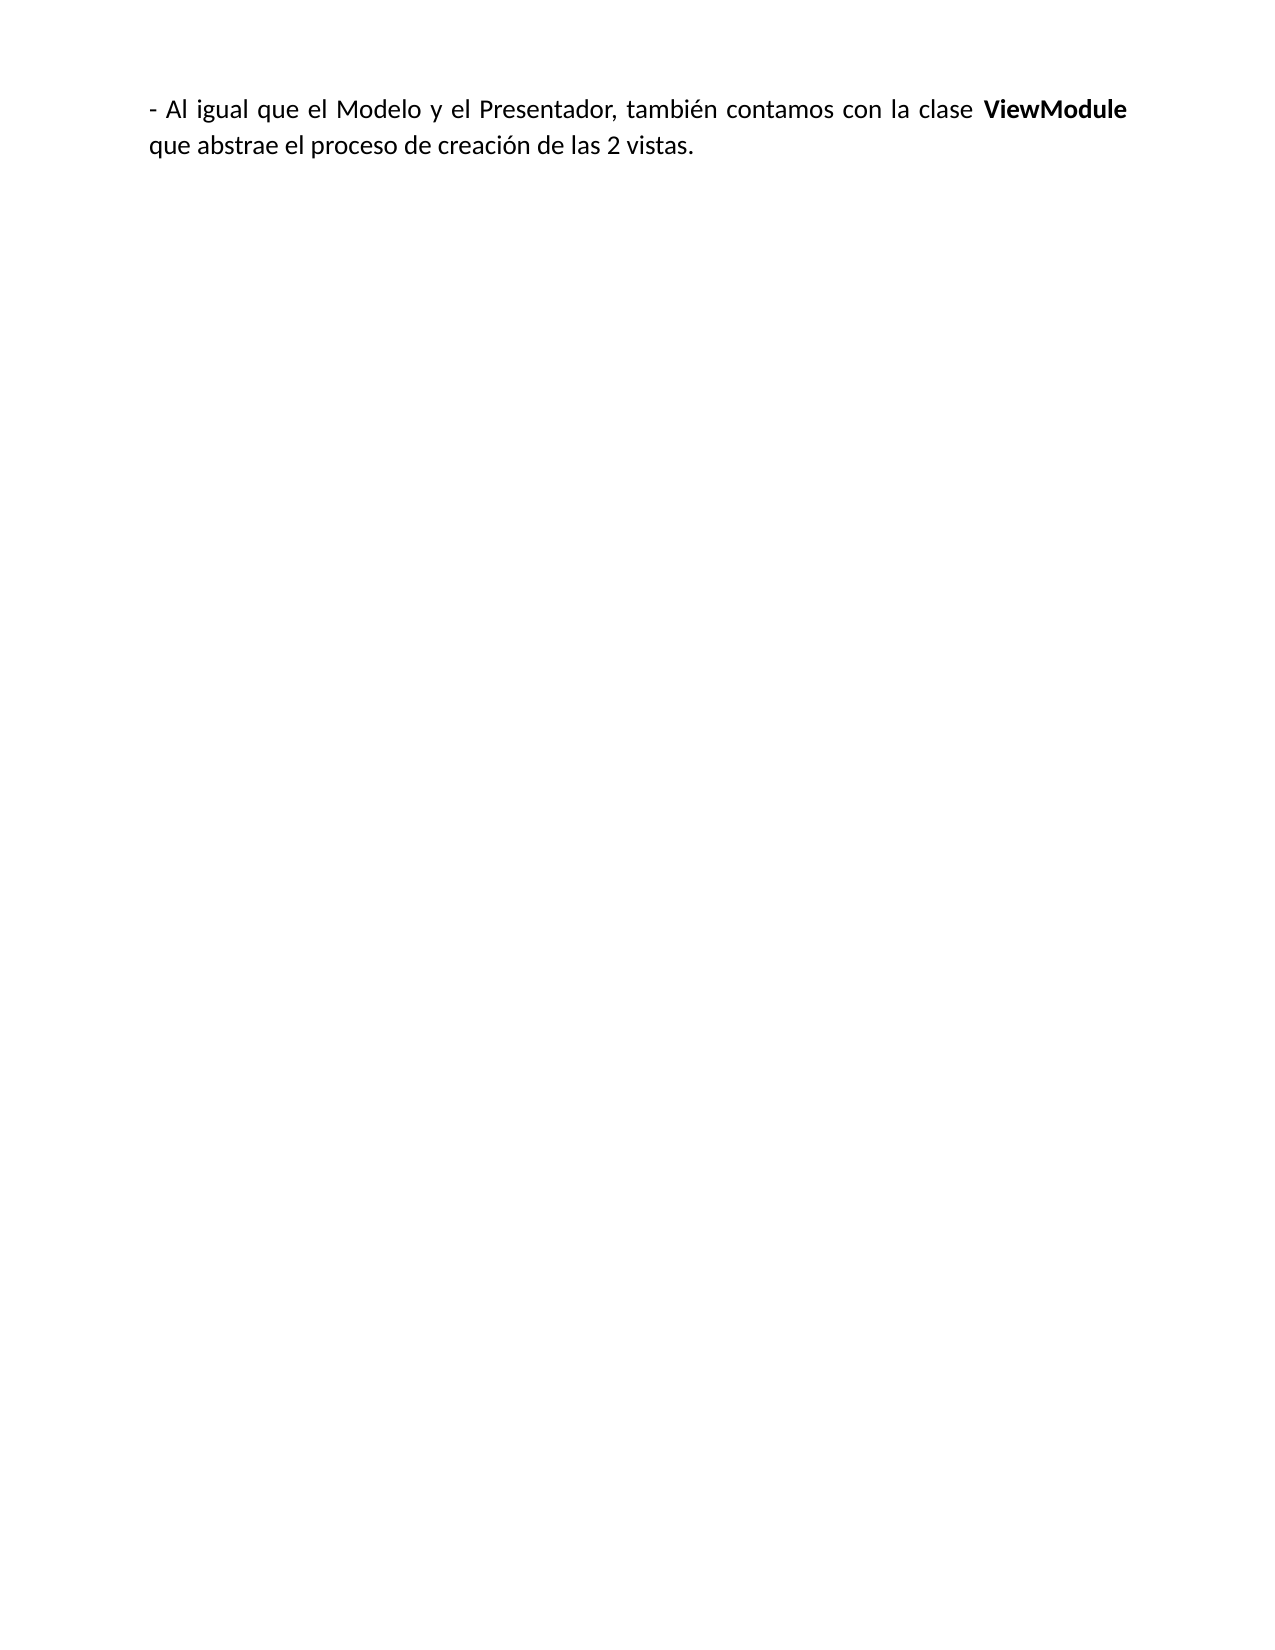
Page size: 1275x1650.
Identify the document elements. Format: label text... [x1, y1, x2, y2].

text - Al igual que el Modelo y el Presentador, también contamos con la clase ViewModule que abstrae el proceso de creación de las 2 vistas. [149, 88, 1127, 161]
